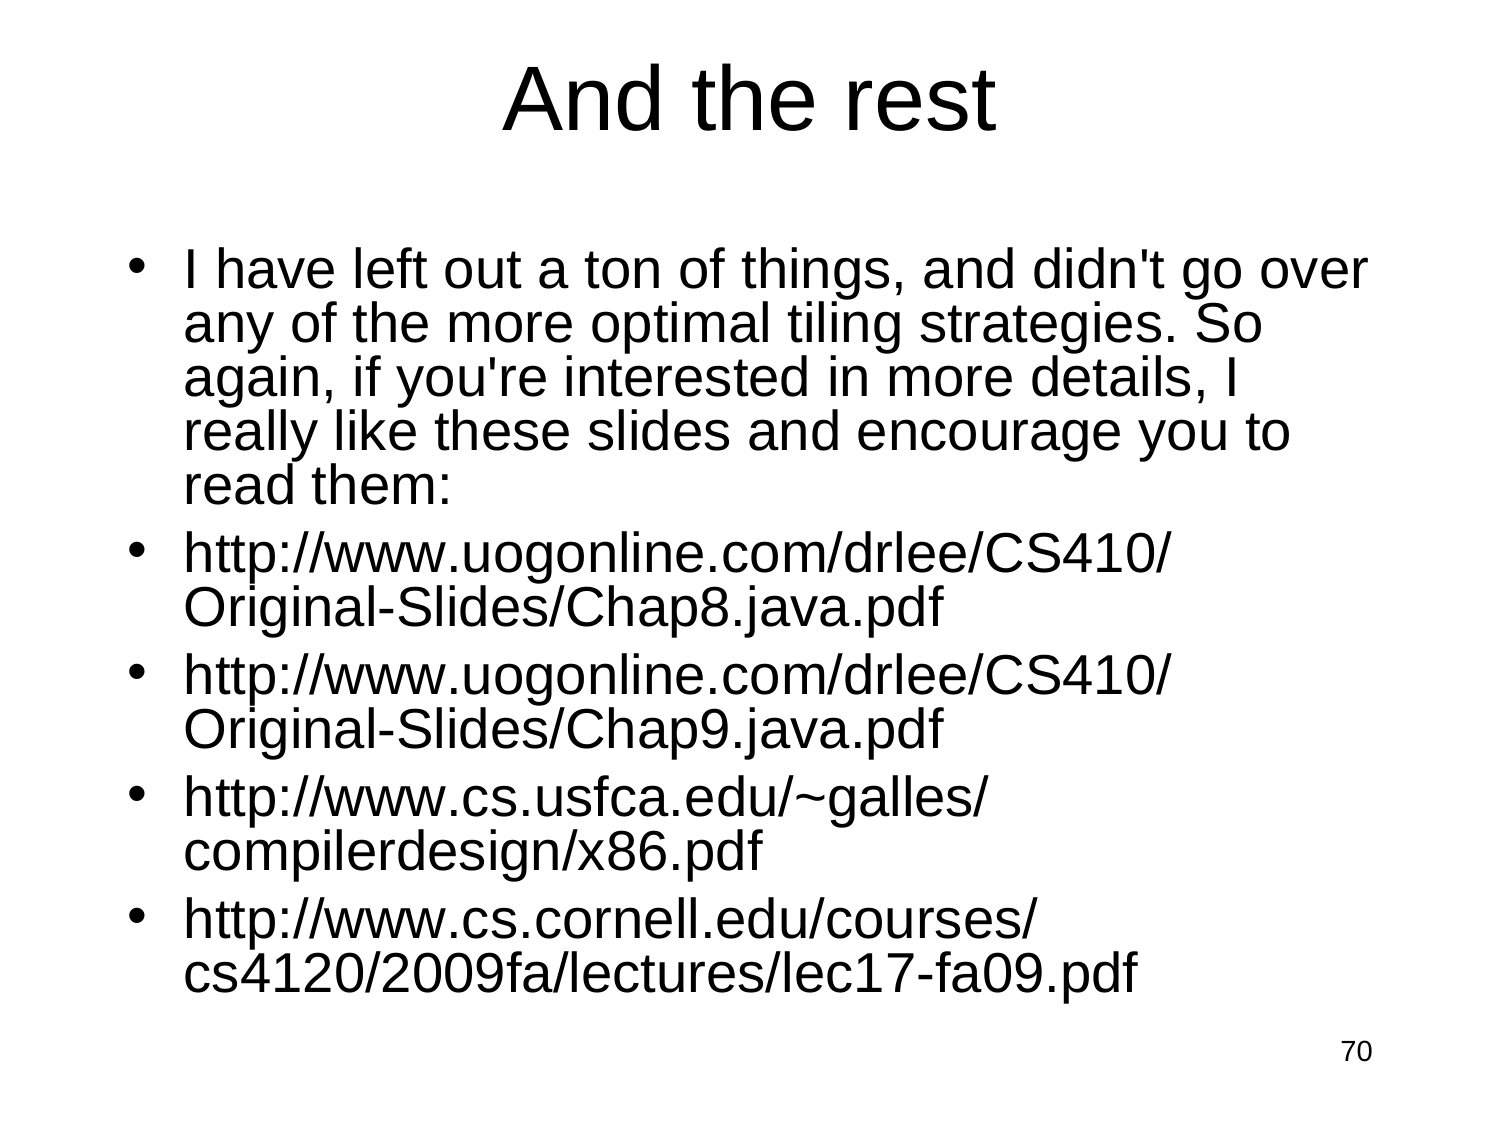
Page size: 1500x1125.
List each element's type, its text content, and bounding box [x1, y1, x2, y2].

list I have left out a ton of things, and didn't go over any of the more optimal tiling strategies. So again, if you're interested in more details, I really like these slides and encourage you to read them: http://www.uogonline.com/drlee/CS410/Original-Slides/Chap8.java.pdf http://www.uogonline.com/drlee/CS410/Original-Slides/Chap9.java.pdf http://www.cs.usfca.edu/~galles/compilerdesign/x86.pdf http://www.cs.cornell.edu/courses/cs4120/2009fa/lectures/lec17-fa09.pdf [112, 237, 1388, 1125]
title And the rest [0, 0, 1500, 188]
text_box [1074, 1025, 1388, 1101]
